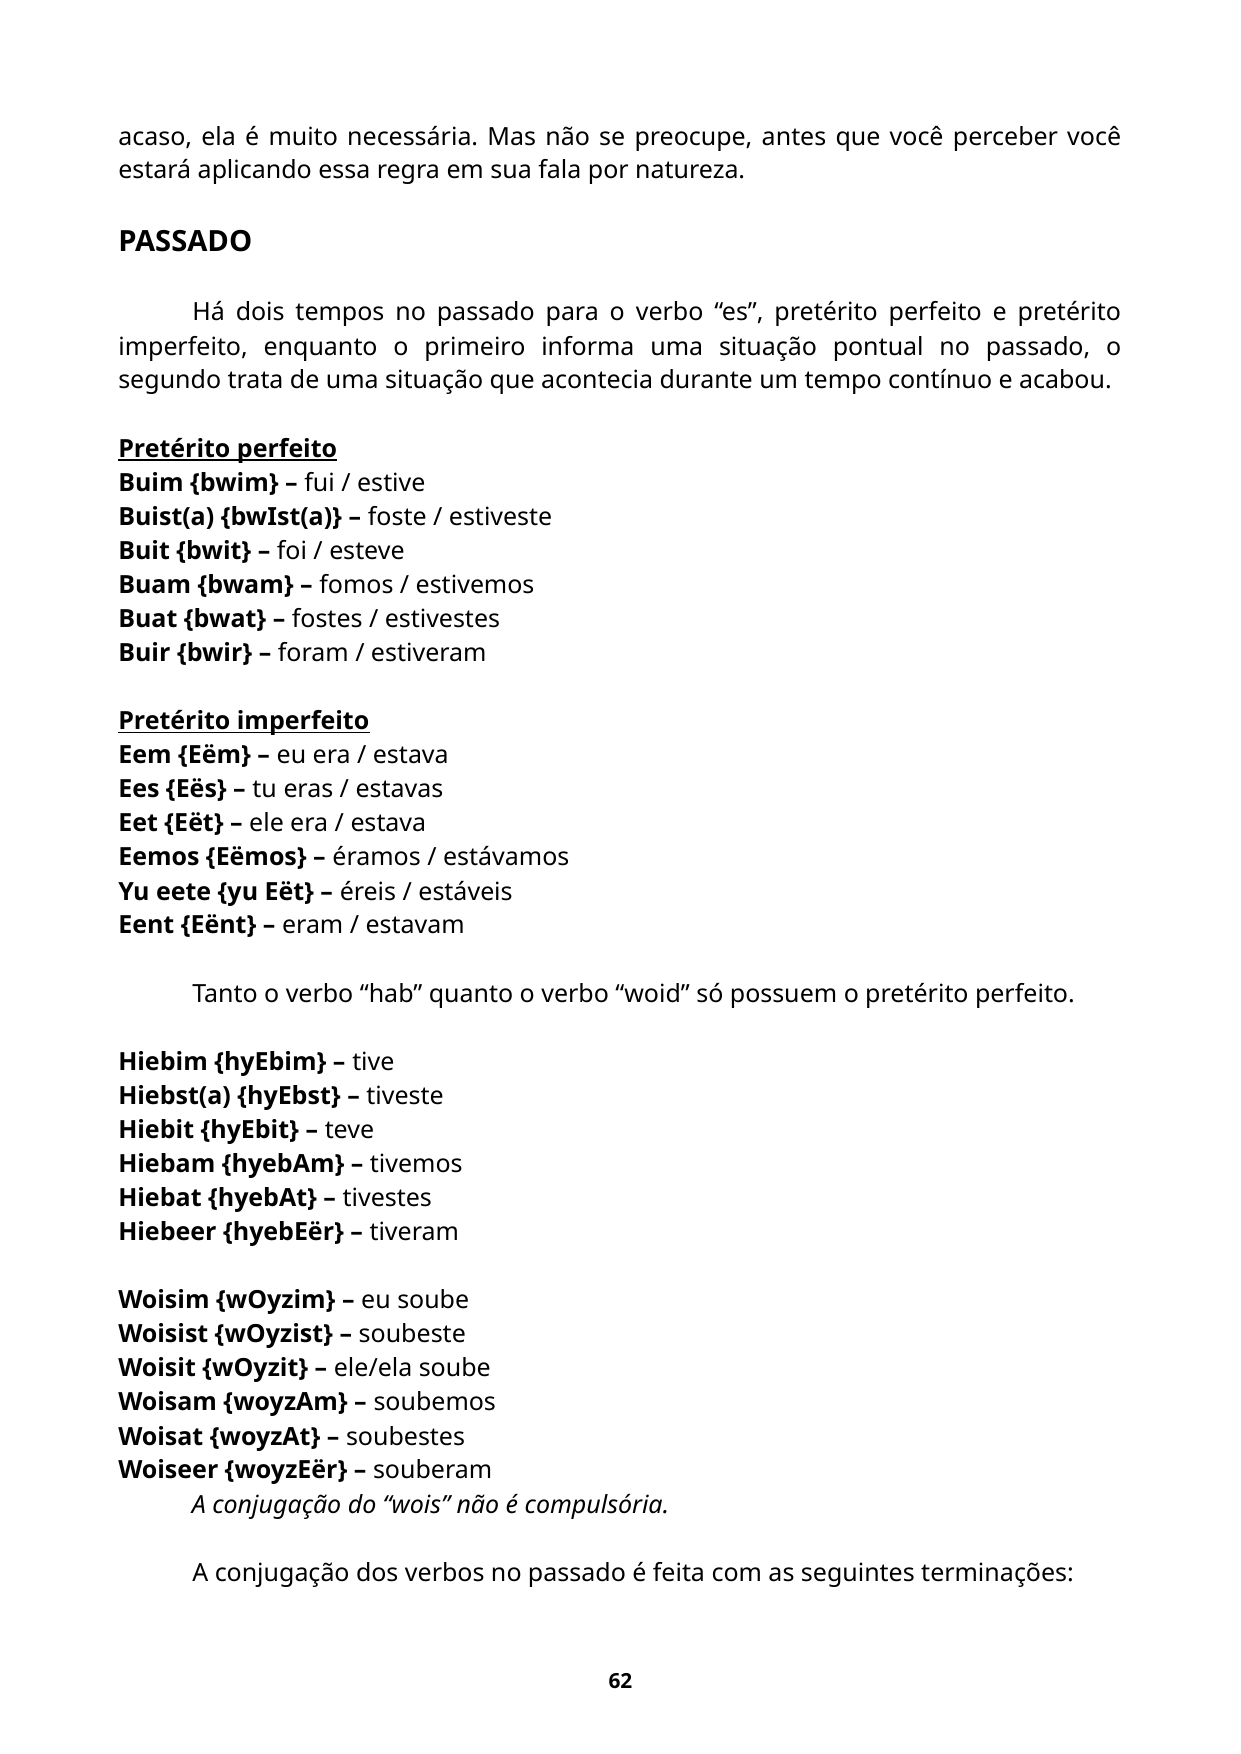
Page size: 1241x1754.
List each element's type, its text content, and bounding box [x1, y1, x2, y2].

text Buir {bwir} – foram / estiveram [118, 635, 1122, 669]
text Pretérito imperfeito [118, 703, 1122, 737]
text Hiebam {hyebAm} – tivemos [118, 1146, 1122, 1180]
text Hiebit {hyEbit} – teve [118, 1112, 1122, 1146]
text Eemos {Eëmos} – éramos / estávamos [118, 839, 1122, 873]
text Há dois tempos no passado para o verbo “es”, pretérito perfeito e pretérito imperfeito, enquanto o primeiro informa uma situação pontual no passado, o segundo trata de uma situação que acontecia durante um tempo contínuo e acabou. [118, 294, 1122, 396]
text Buist(a) {bwIst(a)} – foste / estiveste [118, 498, 1122, 532]
text Woisam {woyzAm} – soubemos [118, 1384, 1122, 1418]
text Eem {Eëm} – eu era / estava [118, 737, 1122, 771]
text Eet {Eët} – ele era / estava [118, 805, 1122, 839]
subtitle PASSADO [118, 220, 1122, 260]
text A conjugação do “wois” não é compulsória. [192, 1486, 1122, 1520]
text Hiebst(a) {hyEbst} – tiveste [118, 1077, 1122, 1112]
text Ees {Eës} – tu eras / estavas [118, 771, 1122, 805]
text Woisit {wOyzit} – ele/ela soube [118, 1350, 1122, 1384]
text A conjugação dos verbos no passado é feita com as seguintes terminações: [118, 1554, 1122, 1588]
text Woisim {wOyzim} – eu soube [118, 1282, 1122, 1316]
text Tanto o verbo “hab” quanto o verbo “woid” só possuem o pretérito perfeito. [118, 975, 1122, 1009]
text acaso, ela é muito necessária. Mas não se preocupe, antes que você perceber você estará aplicando essa regra em sua fala por natureza. [118, 118, 1122, 186]
text Woisist {wOyzist} – soubeste [118, 1316, 1122, 1350]
text Buam {bwam} – fomos / estivemos [118, 567, 1122, 601]
text Woisat {woyzAt} – soubestes [118, 1418, 1122, 1452]
text Buat {bwat} – fostes / estivestes [118, 601, 1122, 635]
text Pretérito perfeito [118, 430, 1122, 464]
text Buit {bwit} – foi / esteve [118, 532, 1122, 567]
text Eent {Eënt} – eram / estavam [118, 907, 1122, 941]
text Hiebim {hyEbim} – tive [118, 1043, 1122, 1077]
text Yu eete {yu Eët} – éreis / estáveis [118, 873, 1122, 907]
text Woiseer {woyzEër} – souberam [118, 1452, 1122, 1486]
text Hiebeer {hyebEër} – tiveram [118, 1214, 1122, 1248]
text Buim {bwim} – fui / estive [118, 464, 1122, 498]
text Hiebat {hyebAt} – tivestes [118, 1180, 1122, 1214]
